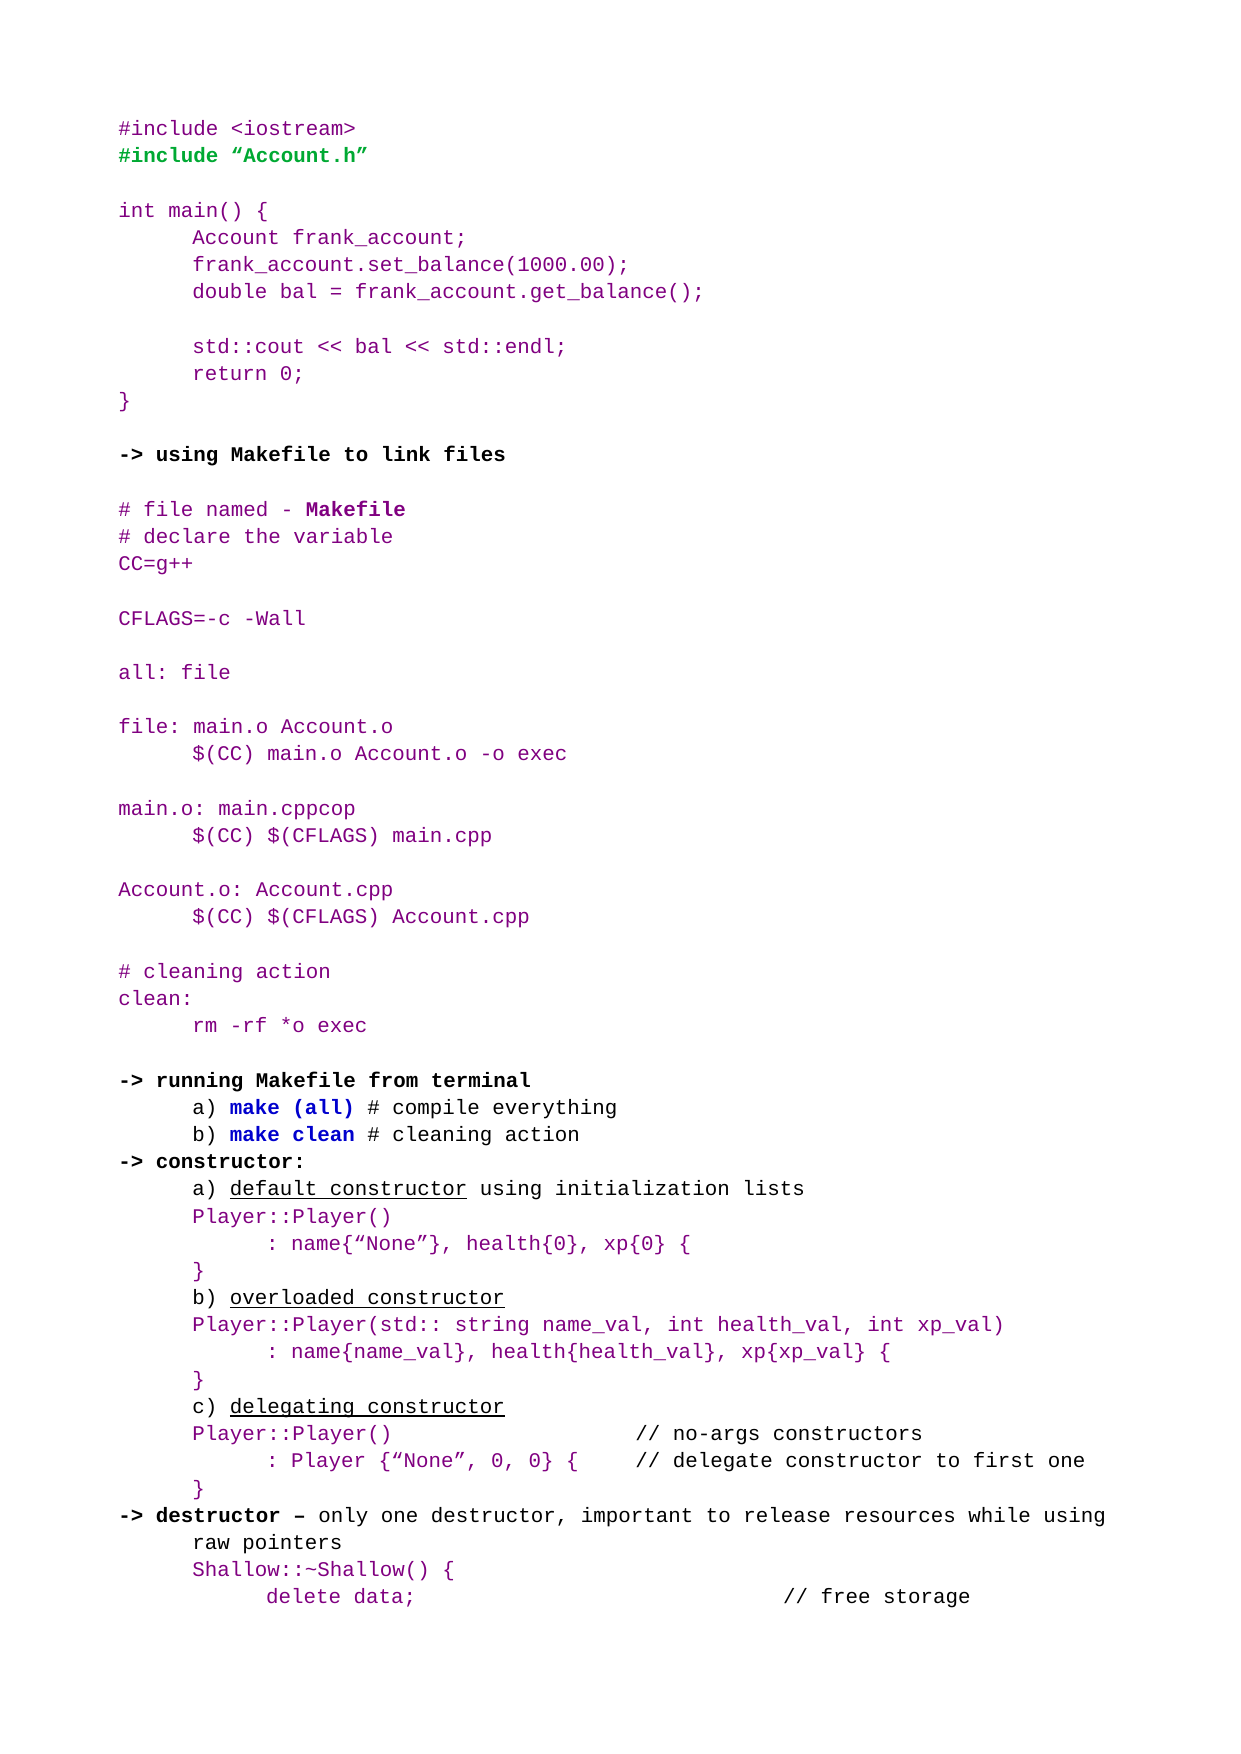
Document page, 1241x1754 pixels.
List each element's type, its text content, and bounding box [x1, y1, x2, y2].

text frank_account.set_balance(1000.00); [118, 254, 1122, 278]
text b) overloaded constructor [118, 1287, 1122, 1311]
text int main() { [118, 200, 1122, 223]
text $(CC) main.o Account.o -o exec [118, 743, 1122, 767]
text #include <iostream> [118, 118, 1122, 142]
text #include “Account.h” [118, 145, 1122, 169]
text } [118, 1369, 1122, 1392]
text # file named - Makefile [118, 499, 1122, 522]
text -> using Makefile to link files [118, 444, 1122, 468]
text } [118, 1260, 1122, 1284]
text Shallow::~Shallow() { [118, 1559, 1122, 1583]
text main.o: main.cppcop [118, 798, 1122, 821]
text : name{name_val}, health{health_val}, xp{xp_val} { [118, 1342, 1122, 1365]
text CC=g++ [118, 553, 1122, 577]
text : name{“None”}, health{0}, xp{0} { [118, 1233, 1122, 1256]
text : Player {“None”, 0, 0} { // delegate constructor to first one } [118, 1450, 1122, 1501]
text file: main.o Account.o [118, 716, 1122, 740]
text Account frank_account; [118, 227, 1122, 251]
text CFLAGS=-c -Wall [118, 607, 1122, 631]
text b) make clean # cleaning action [118, 1124, 1122, 1148]
text -> constructor: [118, 1151, 1122, 1175]
text Account.o: Account.cpp [118, 879, 1122, 903]
text delete data; // free storage [118, 1586, 1122, 1610]
text } [118, 390, 1122, 414]
text rm -rf *o exec [118, 1015, 1122, 1039]
text -> destructor – only one destructor, important to release resources while using raw pointers [118, 1505, 1122, 1556]
text $(CC) $(CFLAGS) main.cpp [118, 825, 1122, 849]
text # declare the variable [118, 526, 1122, 549]
text a) make (all) # compile everything [118, 1097, 1122, 1121]
text Player::Player(std:: string name_val, int health_val, int xp_val) [118, 1314, 1122, 1338]
text $(CC) $(CFLAGS) Account.cpp [118, 907, 1122, 930]
text Player::Player() // no-args constructors [118, 1423, 1122, 1447]
text std::cout << bal << std::endl; [118, 336, 1122, 359]
text c) delegating constructor [118, 1396, 1122, 1419]
text a) default constructor using initialization lists [118, 1178, 1122, 1202]
text Player::Player() [118, 1206, 1122, 1229]
text -> running Makefile from terminal [118, 1070, 1122, 1093]
text # cleaning action [118, 961, 1122, 984]
text clean: [118, 988, 1122, 1012]
text all: file [118, 662, 1122, 686]
text return 0; [118, 363, 1122, 386]
text double bal = frank_account.get_balance(); [118, 281, 1122, 305]
